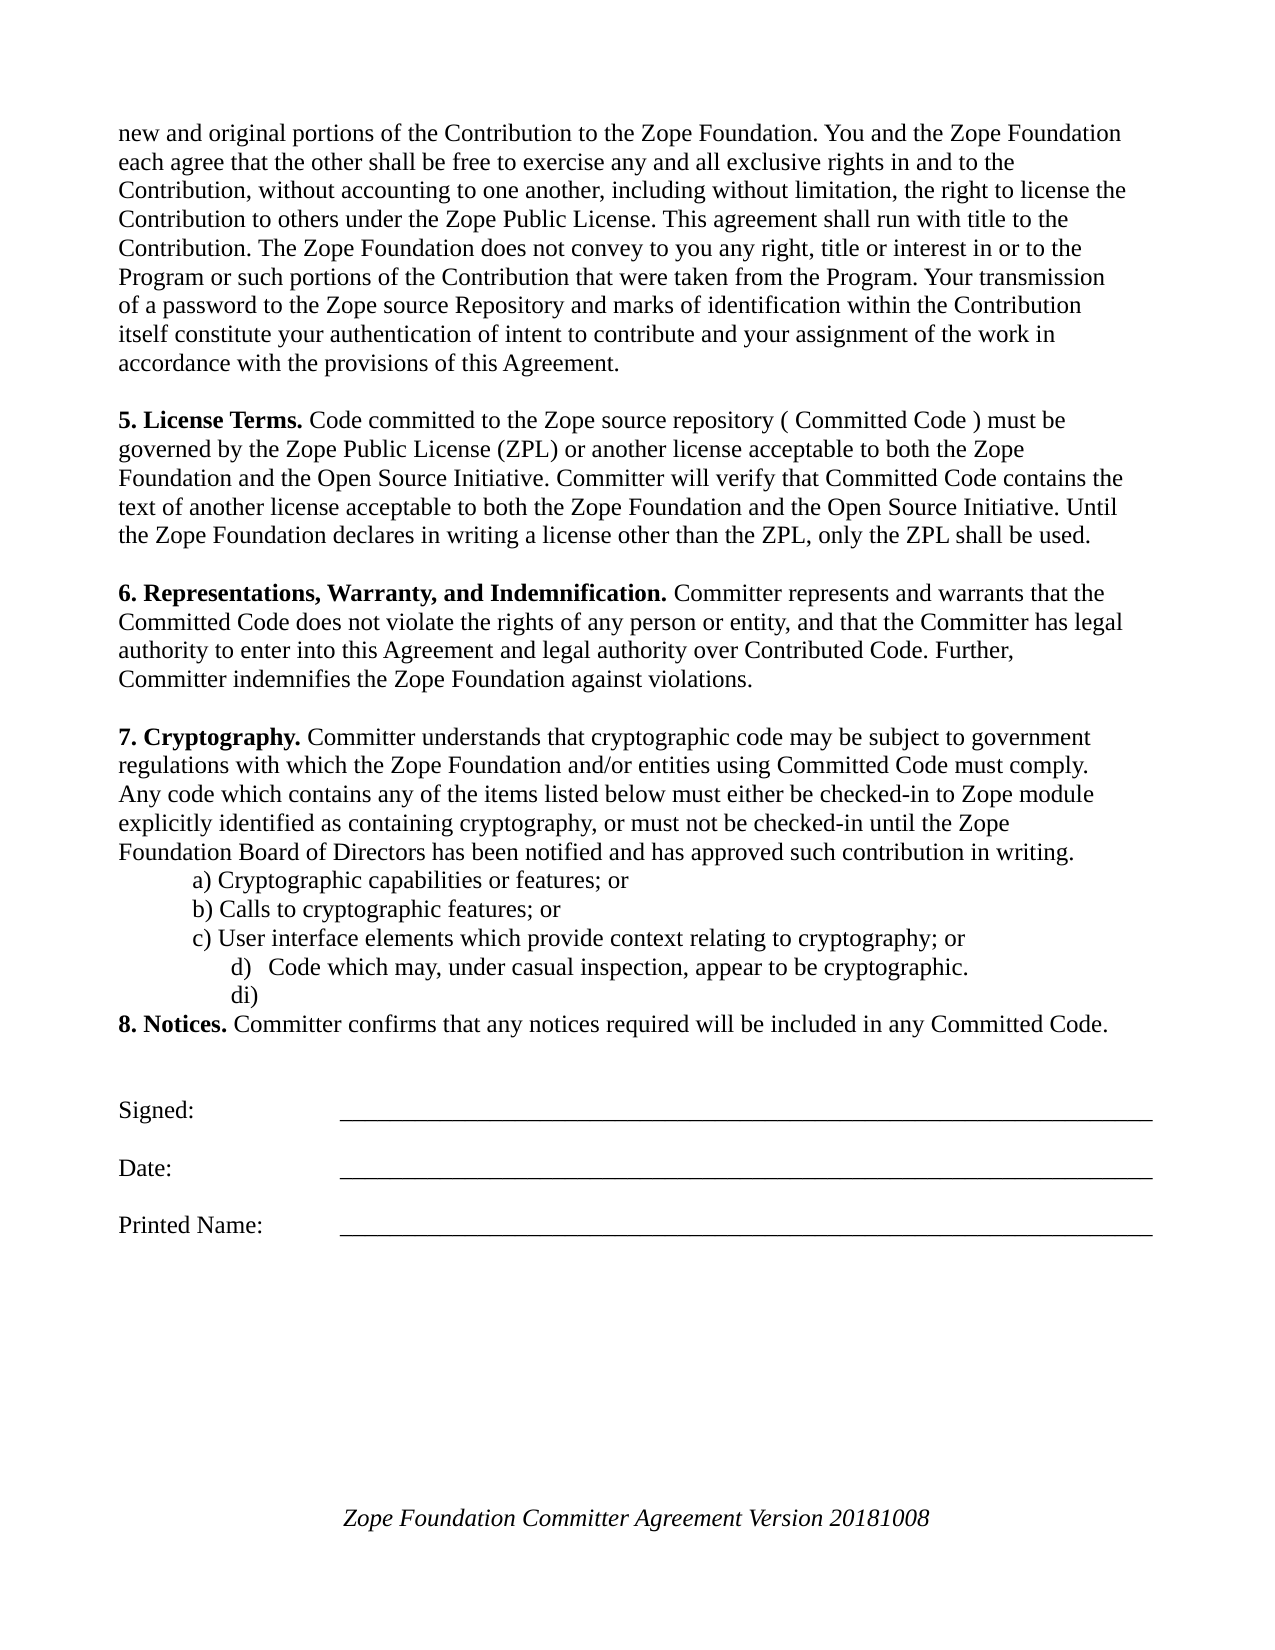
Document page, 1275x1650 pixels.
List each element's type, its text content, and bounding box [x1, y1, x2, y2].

text Committed Code does not violate the rights of any person or entity, and that the Committer has legal [118, 607, 1157, 636]
text each agree that the other shall be free to exercise any and all exclusive rights in and to the [118, 147, 1157, 176]
text 5. License Terms. Code committed to the Zope source repository ( Committed Code ) must be [118, 406, 1157, 434]
text Date: _________________________________________________________________ [118, 1153, 1157, 1182]
text 8. Notices. Committer confirms that any notices required will be included in any Committed Code. [118, 1009, 1157, 1038]
text Any code which contains any of the items listed below must either be checked-in to Zope module [118, 779, 1157, 808]
text itself constitute your authentication of intent to contribute and your assignment of the work in [118, 319, 1157, 348]
text accordance with the provisions of this Agreement. [118, 348, 1157, 377]
text new and original portions of the Contribution to the Zope Foundation. You and the Zope Foundation [118, 118, 1157, 147]
text 6. Representations, Warranty, and Indemnification. Committer represents and warrants that the [118, 578, 1157, 607]
text authority to enter into this Agreement and legal authority over Contributed Code. Further, [118, 636, 1157, 664]
text Signed: _________________________________________________________________ [118, 1096, 1157, 1124]
text of a password to the Zope source Repository and marks of identification within the Contribution [118, 291, 1157, 319]
text Contribution, without accounting to one another, including without limitation, the right to license the [118, 176, 1157, 204]
text Committer indemnifies the Zope Foundation against violations. [118, 664, 1157, 693]
text 7. Cryptography. Committer understands that cryptographic code may be subject to government [118, 722, 1157, 751]
text Program or such portions of the Contribution that were taken from the Program. Your transmission [118, 262, 1157, 291]
text c) User interface elements which provide context relating to cryptography; or [118, 923, 1157, 952]
text regulations with which the Zope Foundation and/or entities using Committed Code must comply. [118, 751, 1157, 779]
list Code which may, under casual inspection, appear to be cryptographic. [231, 952, 1157, 981]
text Printed Name: _________________________________________________________________ [118, 1211, 1157, 1239]
text the Zope Foundation declares in writing a license other than the ZPL, only the ZPL shall be used. [118, 521, 1157, 549]
text Contribution to others under the Zope Public License. This agreement shall run with title to the [118, 204, 1157, 233]
text governed by the Zope Public License (ZPL) or another license acceptable to both the Zope [118, 434, 1157, 463]
text Foundation and the Open Source Initiative. Committer will verify that Committed Code contains the [118, 463, 1157, 492]
text text of another license acceptable to both the Zope Foundation and the Open Source Initiative. Until [118, 492, 1157, 521]
text a) Cryptographic capabilities or features; or [118, 866, 1157, 894]
text explicitly identified as containing cryptography, or must not be checked-in until the Zope [118, 808, 1157, 837]
text Foundation Board of Directors has been notified and has approved such contribution in writing. [118, 837, 1157, 866]
text b) Calls to cryptographic features; or [118, 894, 1157, 923]
text Contribution. The Zope Foundation does not convey to you any right, title or interest in or to the [118, 233, 1157, 262]
